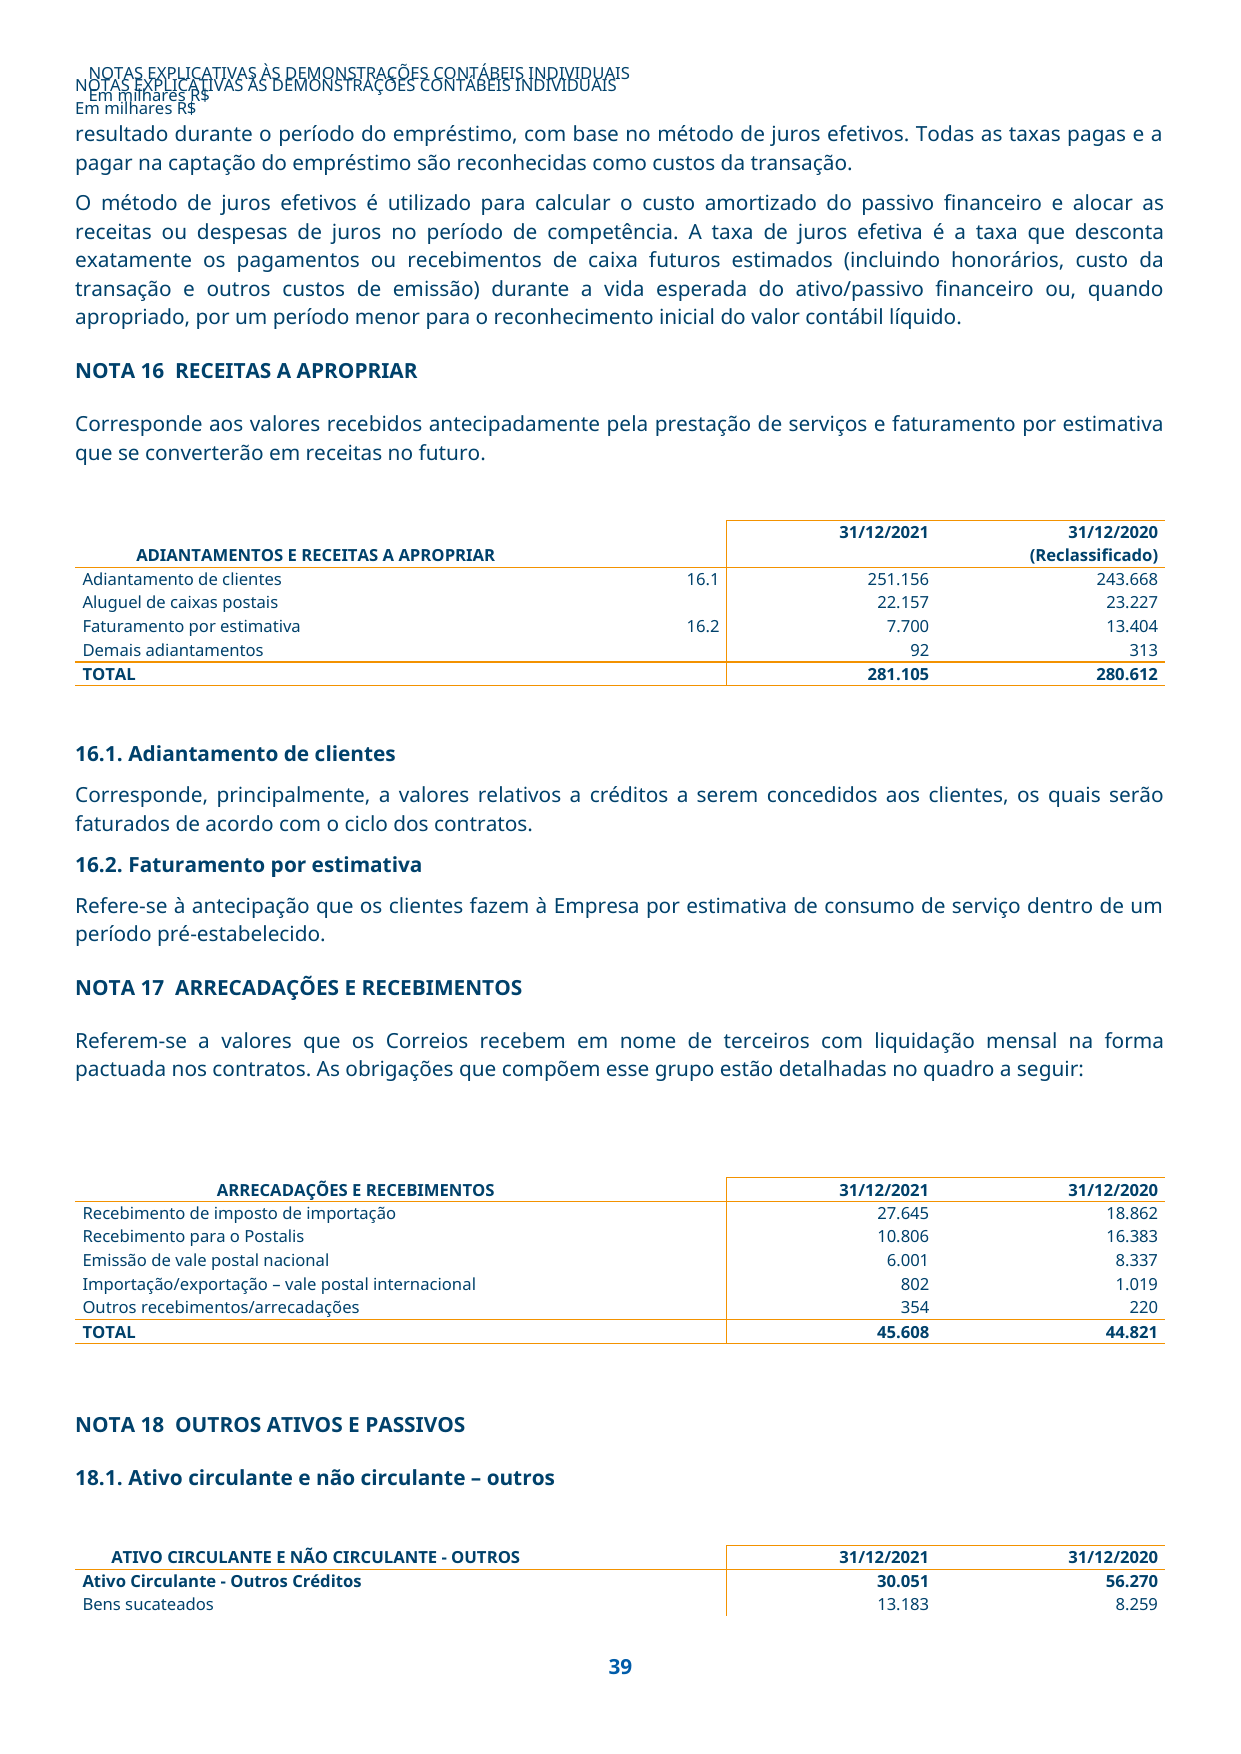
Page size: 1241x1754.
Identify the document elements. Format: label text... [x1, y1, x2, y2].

table_cell 281.105 [727, 663, 936, 685]
table_cell Adiantamento de clientes [75, 568, 556, 590]
table_header 31/12/2021 [727, 521, 936, 543]
table_cell 16.383 [936, 1225, 1165, 1248]
table_cell 280.612 [936, 663, 1165, 685]
table_cell 92 [727, 638, 936, 661]
table_cell [556, 543, 726, 567]
table_cell 45.608 [727, 1320, 936, 1343]
list Adiantamento de clientes [75, 739, 1165, 768]
list Ativo circulante e não circulante – outros [75, 1463, 1165, 1492]
table_cell 10.806 [727, 1225, 936, 1248]
table_header ARRECADAÇÕES E RECEBIMENTOS [75, 1177, 636, 1201]
table_header [75, 520, 556, 543]
text resultado durante o período do empréstimo, com base no método de juros efetivos. Todas as taxas pagas e a pagar na captação do empréstimo são reconhecidas como custos da transação. [75, 119, 1165, 176]
table_cell [636, 1202, 726, 1224]
table_cell 1.019 [936, 1272, 1165, 1296]
table_cell [636, 1296, 726, 1319]
table_cell 13.404 [936, 614, 1165, 638]
table_cell 22.157 [727, 590, 936, 614]
table_cell 220 [936, 1296, 1165, 1319]
text Corresponde, principalmente, a valores relativos a créditos a serem concedidos aos clientes, os quais serão faturados de acordo com o ciclo dos contratos. [75, 780, 1165, 837]
table_cell 44.821 [936, 1320, 1165, 1343]
table_cell Outros recebimentos/arrecadações [75, 1296, 636, 1319]
table_cell 802 [727, 1272, 936, 1296]
table_cell 56.270 [936, 1570, 1165, 1592]
table_cell 6.001 [727, 1248, 936, 1272]
table_cell 8.337 [936, 1248, 1165, 1272]
table_cell 7.700 [727, 614, 936, 638]
table_cell [727, 543, 936, 567]
table_cell [636, 1248, 726, 1272]
table_cell [636, 1225, 726, 1248]
table_cell 16.1 [556, 568, 726, 590]
table_header 31/12/2021 [727, 1178, 936, 1201]
text Corresponde aos valores recebidos antecipadamente pela prestação de serviços e faturamento por estimativa que se converterão em receitas no futuro. [75, 409, 1165, 466]
table_cell ADIANTAMENTOS E RECEITAS A APROPRIAR [75, 543, 556, 567]
table_header [556, 520, 726, 543]
table_header [636, 1177, 726, 1201]
subtitle OUTROS ATIVOS E PASSIVOS [75, 1410, 1165, 1438]
table_cell Importação/exportação – vale postal internacional [75, 1272, 636, 1296]
table_cell Emissão de vale postal nacional [75, 1248, 636, 1272]
table_cell [556, 638, 726, 661]
table_cell 8.259 [936, 1593, 1165, 1616]
table_cell 18.862 [936, 1202, 1165, 1224]
table_cell Recebimento de imposto de importação [75, 1202, 636, 1224]
table_cell [668, 1593, 726, 1616]
table_header [556, 1545, 726, 1569]
text Referem-se a valores que os Correios recebem em nome de terceiros com liquidação mensal na forma pactuada nos contratos. As obrigações que compõem esse grupo estão detalhadas no quadro a seguir: [75, 1026, 1165, 1083]
table_cell Faturamento por estimativa [75, 614, 556, 638]
subtitle ARRECADAÇÕES E RECEBIMENTOS [75, 973, 1165, 1001]
text O método de juros efetivos é utilizado para calcular o custo amortizado do passivo financeiro e alocar as receitas ou despesas de juros no período de competência. A taxa de juros efetiva é a taxa que desconta exatamente os pagamentos ou recebimentos de caixa futuros estimados (incluindo honorários, custo da transação e outros custos de emissão) durante a vida esperada do ativo/passivo financeiro ou, quando apropriado, por um período menor para o reconhecimento inicial do valor contábil líquido. [75, 188, 1165, 331]
table_cell 30.051 [727, 1570, 936, 1592]
table_header 31/12/2020 [936, 1546, 1165, 1569]
subtitle RECEITAS A APROPRIAR [75, 356, 1165, 384]
table_cell 243.668 [936, 568, 1165, 590]
table_cell Ativo Circulante - Outros Créditos [75, 1570, 668, 1592]
table_cell (Reclassificado) [936, 543, 1165, 567]
table_cell [668, 1570, 726, 1592]
table_cell 354 [727, 1296, 936, 1319]
table_cell TOTAL [75, 1320, 636, 1343]
table_cell 313 [936, 638, 1165, 661]
table_header ATIVO CIRCULANTE E NÃO CIRCULANTE - OUTROS [75, 1545, 556, 1569]
table_header 31/12/2020 [936, 1178, 1165, 1201]
table_cell 27.645 [727, 1202, 936, 1224]
table_cell 16.2 [556, 614, 726, 638]
table_cell TOTAL [75, 663, 556, 685]
table_cell Recebimento para o Postalis [75, 1225, 636, 1248]
list Faturamento por estimativa [75, 850, 1165, 878]
table_cell 13.183 [727, 1593, 936, 1616]
table_header 31/12/2021 [727, 1546, 936, 1569]
table_cell [556, 590, 726, 614]
table_cell [636, 1272, 726, 1296]
table_cell [636, 1320, 726, 1343]
table_cell Bens sucateados [75, 1593, 668, 1616]
table_header 31/12/2020 [936, 521, 1165, 543]
table_cell [556, 663, 726, 685]
table_cell Demais adiantamentos [75, 638, 556, 661]
text Refere-se à antecipação que os clientes fazem à Empresa por estimativa de consumo de serviço dentro de um período pré-estabelecido. [75, 891, 1165, 948]
table_cell Aluguel de caixas postais [75, 590, 556, 614]
table_cell 251.156 [727, 568, 936, 590]
table_cell 23.227 [936, 590, 1165, 614]
